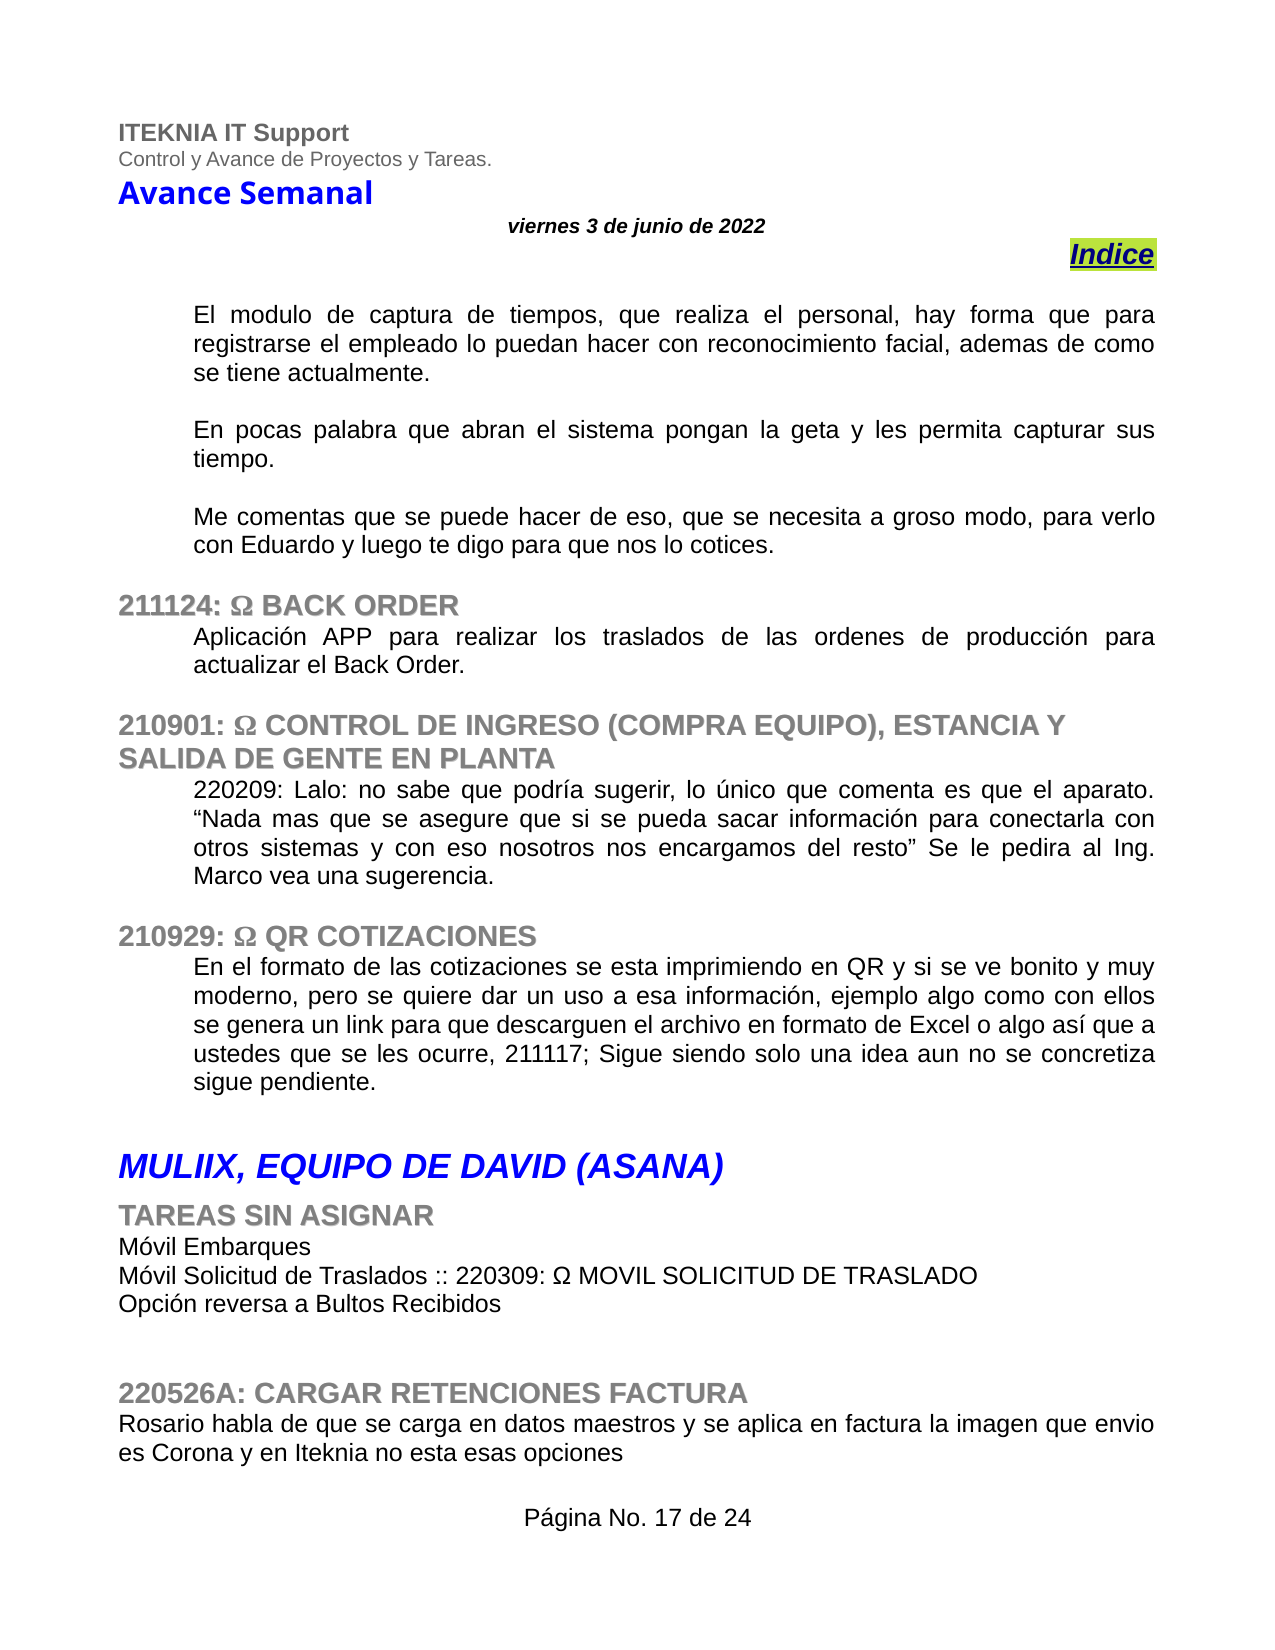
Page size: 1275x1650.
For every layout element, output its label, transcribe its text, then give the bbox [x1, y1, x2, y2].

text Móvil Embarques [118, 1232, 1157, 1261]
subtitle MULIIX, EQUIPO DE DAVID (ASANA) [118, 1146, 1157, 1186]
text 220209: Lalo: no sabe que podría sugerir, lo único que comenta es que el aparato. “Nada mas que se asegure que si se pueda sacar información para conectarla con otros sistemas y con eso nosotros nos encargamos del resto” Se le pedira al Ing. Marco vea una sugerencia. [193, 775, 1157, 890]
subtitle 210901: Ω CONTROL DE INGRESO (compra equipo), ESTANCIA Y SALIDA DE GENTE EN PLANTA [118, 708, 1157, 775]
text En pocas palabra que abran el sistema pongan la geta y les permita capturar sus tiempo. [193, 415, 1157, 473]
text Rosario habla de que se carga en datos maestros y se aplica en factura la imagen que envio es Corona y en Iteknia no esta esas opciones [118, 1409, 1157, 1467]
subtitle Tareas sin asignar [118, 1198, 1157, 1232]
text El modulo de captura de tiempos, que realiza el personal, hay forma que para registrarse el empleado lo puedan hacer con reconocimiento facial, ademas de como se tiene actualmente. [193, 300, 1157, 387]
text Aplicación APP para realizar los traslados de las ordenes de producción para actualizar el Back Order. [193, 622, 1157, 679]
subtitle 210929: Ω QR COTIZACIONES [118, 919, 1157, 952]
text Móvil Solicitud de Traslados :: 220309: Ω MOVIL SOLICITUD DE TRASLADO [118, 1261, 1157, 1289]
subtitle 211124: Ω BACK ORDER [118, 588, 1157, 622]
text Me comentas que se puede hacer de eso, que se necesita a groso modo, para verlo con Eduardo y luego te digo para que nos lo cotices. [193, 502, 1157, 559]
text Opción reversa a Bultos Recibidos [118, 1289, 1157, 1318]
text En el formato de las cotizaciones se esta imprimiendo en QR y si se ve bonito y muy moderno, pero se quiere dar un uso a esa información, ejemplo algo como con ellos se genera un link para que descarguen el archivo en formato de Excel o algo así que a ustedes que se les ocurre, 211117; Sigue siendo solo una idea aun no se concretiza sigue pendiente. [193, 952, 1157, 1096]
subtitle 220526A: CARGAR RETENCIONES FACTURA [118, 1376, 1157, 1409]
